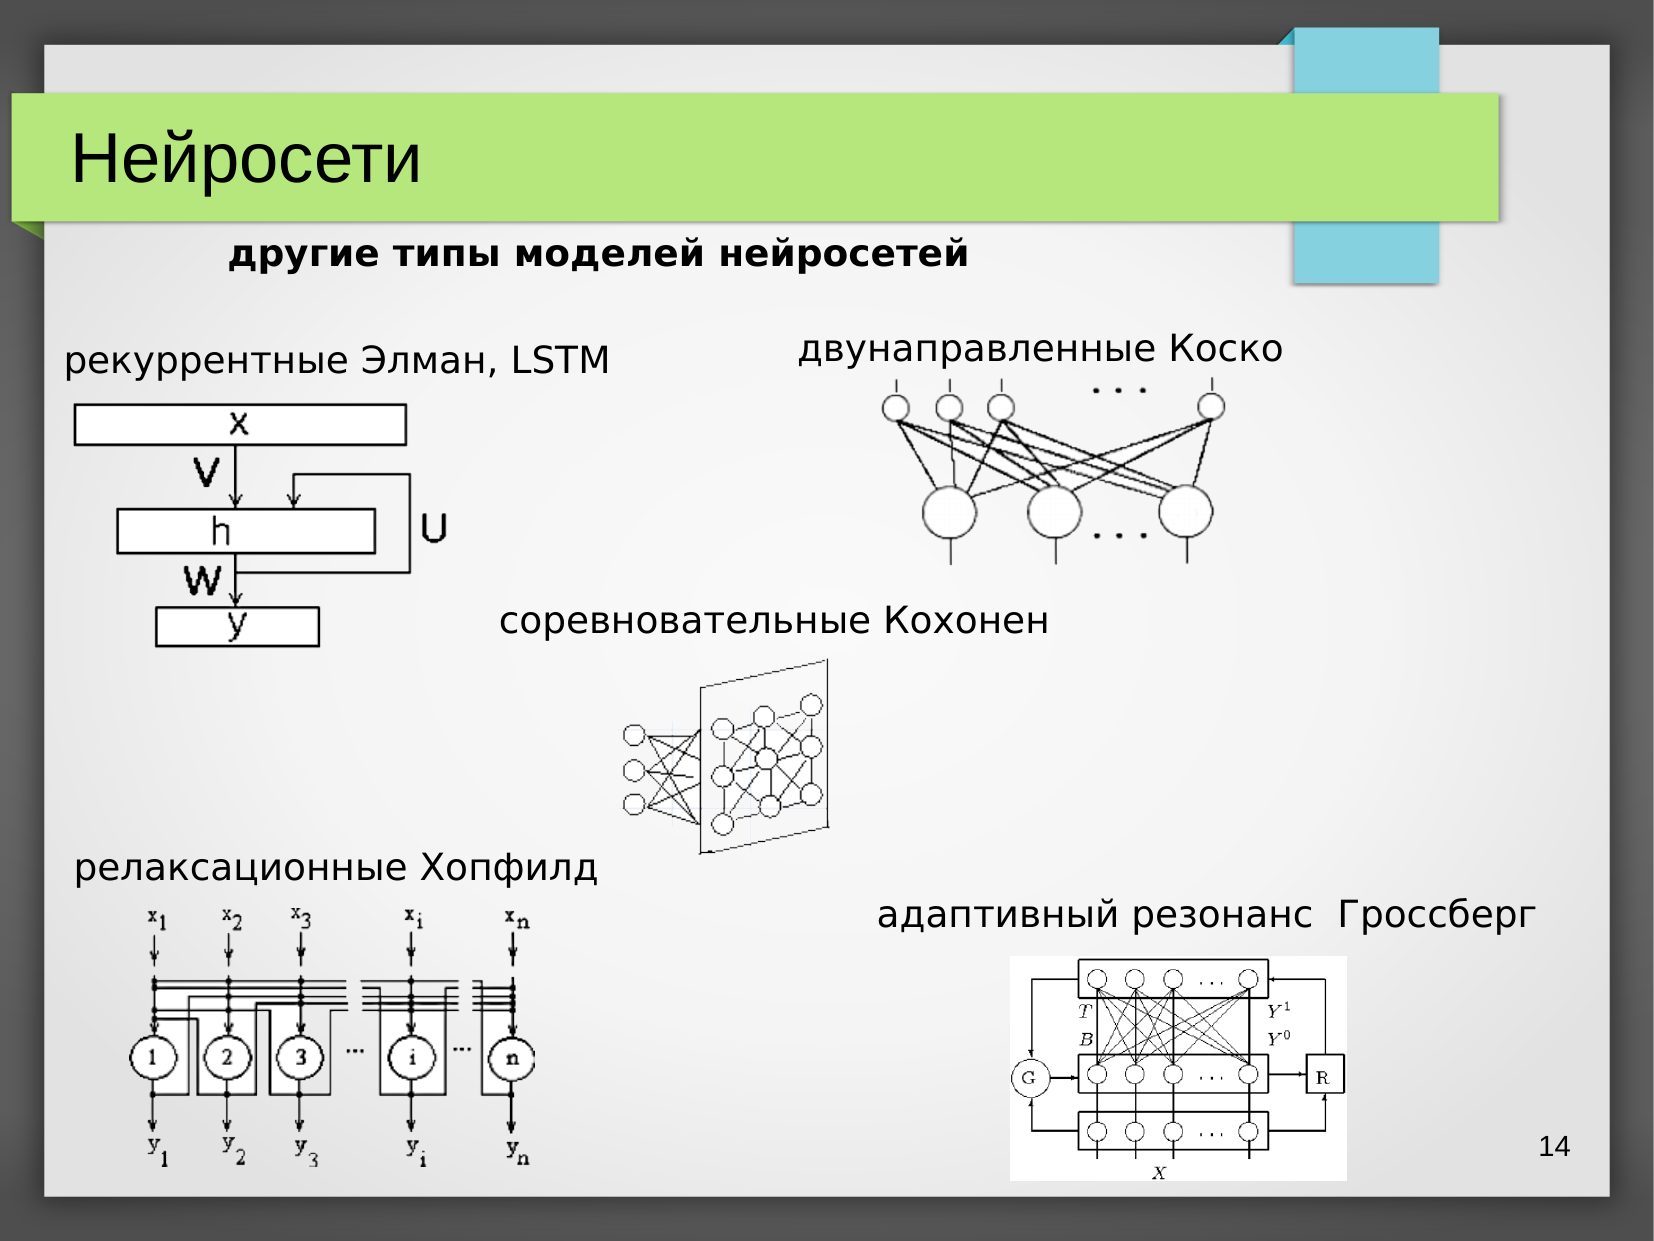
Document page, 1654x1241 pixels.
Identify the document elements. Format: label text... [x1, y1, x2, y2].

text_box релаксационные Хопфилд [58, 838, 615, 897]
text_box двунаправленные Коско [782, 318, 1300, 378]
picture [0, 0, 1654, 1241]
text_box адаптивный резонанс Гроссберг [861, 885, 1571, 945]
title Нейросети [70, 118, 1205, 199]
text_box соревновательные Кохонен [484, 591, 1066, 650]
text_box другие типы моделей нейросетей [212, 224, 1252, 283]
text_box рекуррентные Элман, LSTM [48, 331, 626, 390]
